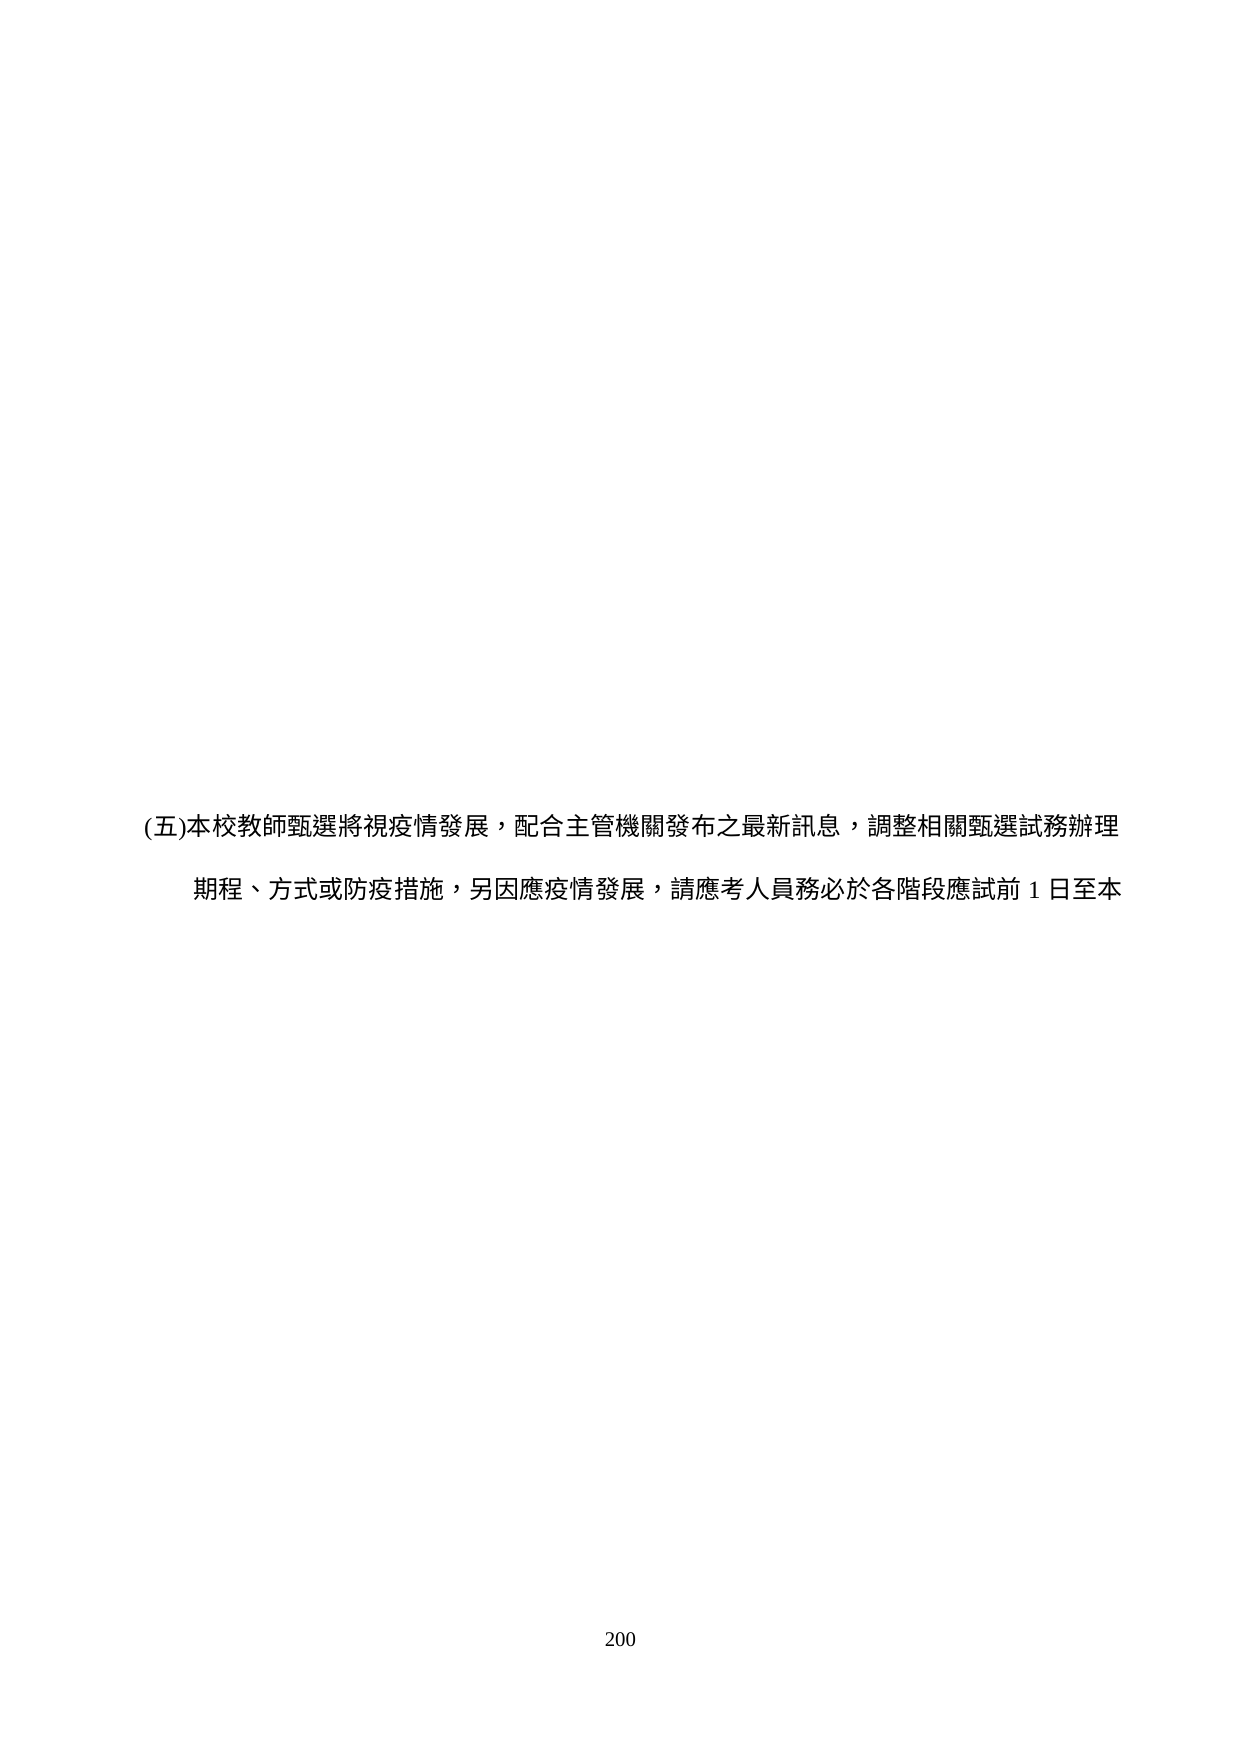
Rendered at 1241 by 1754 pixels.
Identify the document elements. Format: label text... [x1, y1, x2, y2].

text (五)本校教師甄選將視疫情發展，配合主管機關發布之最新訊息，調整相關甄選試務辦理期程、方式或防疫措施，另因應疫情發展，請應考人員務必於各階段應試前1 日至本 [118, 783, 1122, 908]
